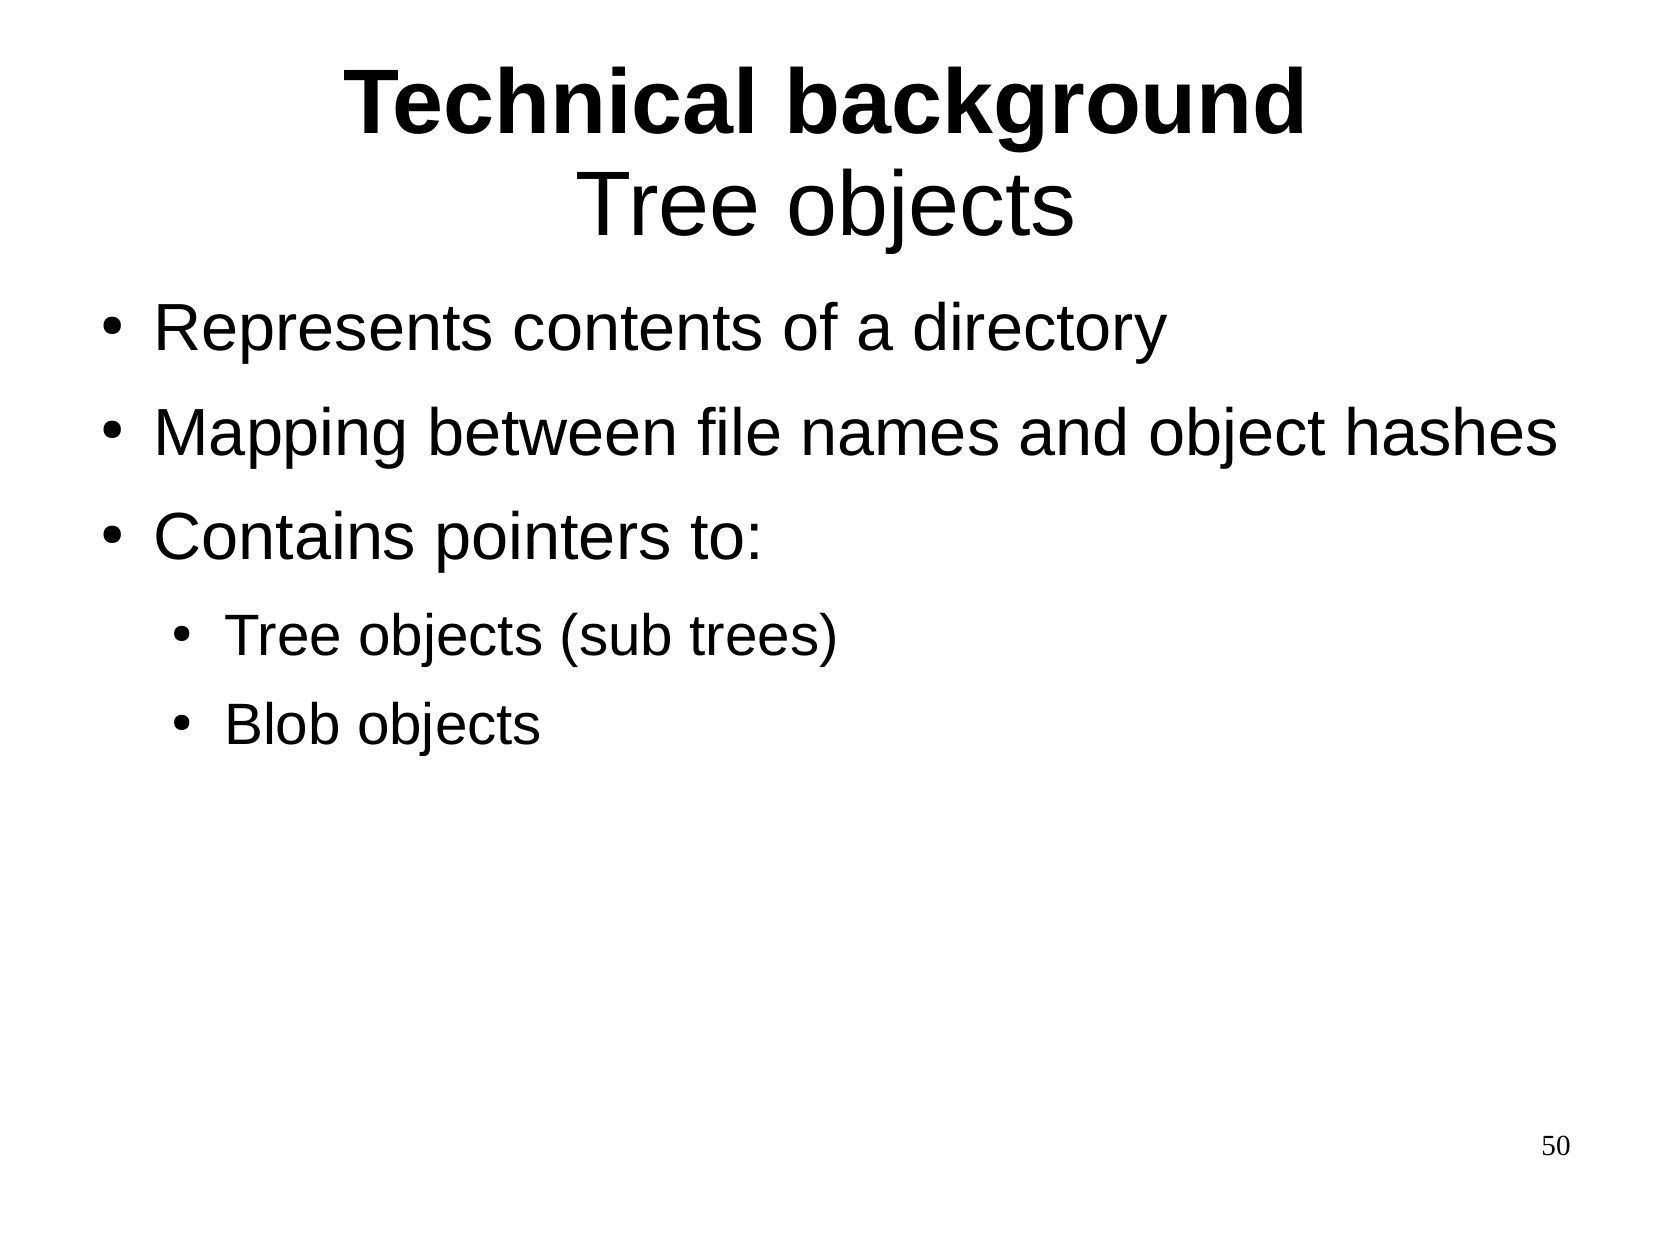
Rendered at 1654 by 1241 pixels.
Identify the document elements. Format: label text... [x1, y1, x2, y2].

list Represents contents of a directory Mapping between file names and object hashes Contains pointers to: Tree objects (sub trees) Blob objects [82, 290, 1571, 1010]
title Technical background Tree objects [82, 49, 1571, 257]
